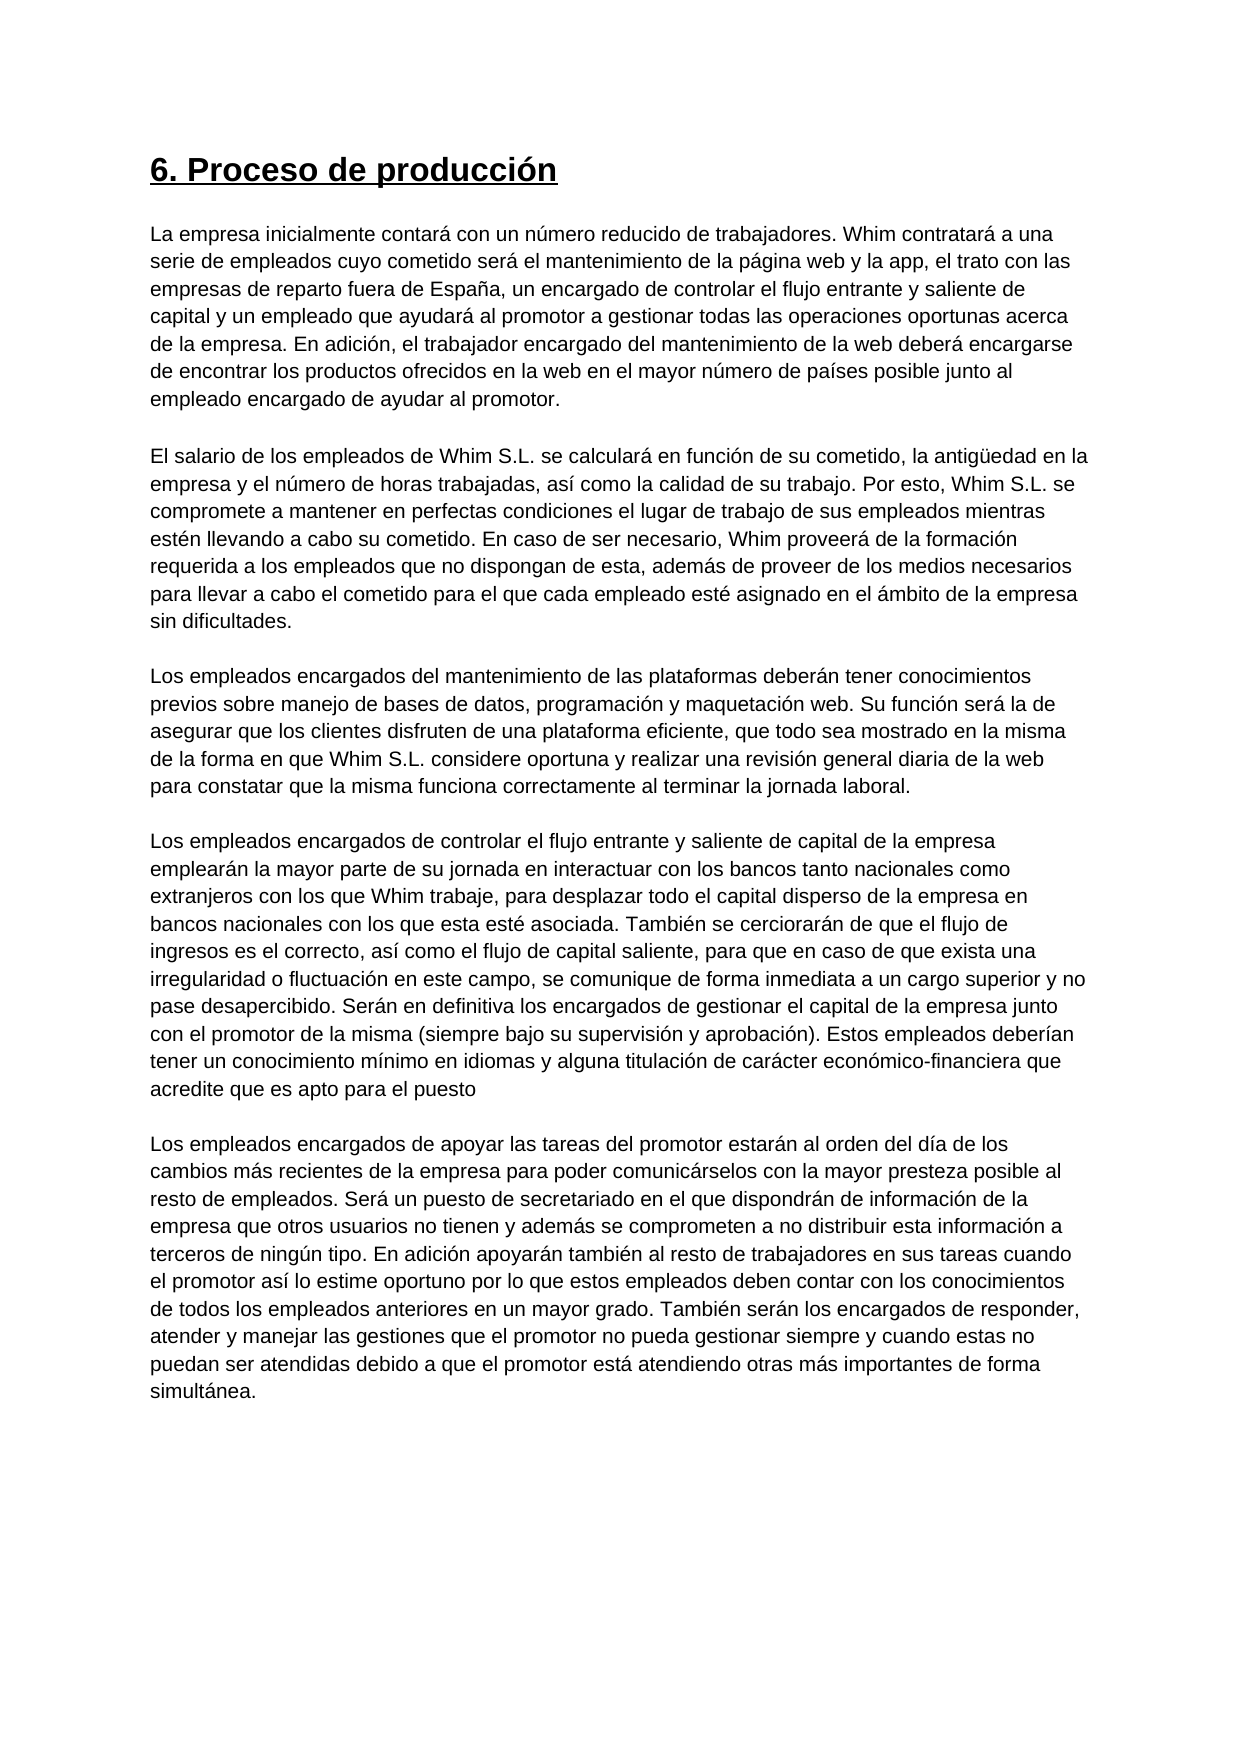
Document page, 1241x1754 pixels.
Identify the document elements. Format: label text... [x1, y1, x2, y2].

text Los empleados encargados del mantenimiento de las plataformas deberán tener conocimientos previos sobre manejo de bases de datos, programación y maquetación web. Su función será la de asegurar que los clientes disfruten de una plataforma eficiente, que todo sea mostrado en la misma de la forma en que Whim S.L. considere oportuna y realizar una revisión general diaria de la web para constatar que la misma funciona correctamente al terminar la jornada laboral. [150, 664, 1090, 798]
text 6. Proceso de producción [150, 150, 1090, 188]
text La empresa inicialmente contará con un número reducido de trabajadores. Whim contratará a una serie de empleados cuyo cometido será el mantenimiento de la página web y la app, el trato con las empresas de reparto fuera de España, un encargado de controlar el flujo entrante y saliente de capital y un empleado que ayudará al promotor a gestionar todas las operaciones oportunas acerca de la empresa. En adición, el trabajador encargado del mantenimiento de la web deberá encargarse de encontrar los productos ofrecidos en la web en el mayor número de países posible junto al empleado encargado de ayudar al promotor. [150, 222, 1090, 411]
text El salario de los empleados de Whim S.L. se calculará en función de su cometido, la antigüedad en la empresa y el número de horas trabajadas, así como la calidad de su trabajo. Por esto, Whim S.L. se compromete a mantener en perfectas condiciones el lugar de trabajo de sus empleados mientras estén llevando a cabo su cometido. En caso de ser necesario, Whim proveerá de la formación requerida a los empleados que no dispongan de esta, además de proveer de los medios necesarios para llevar a cabo el cometido para el que cada empleado esté asignado en el ámbito de la empresa sin dificultades. [150, 444, 1090, 633]
text Los empleados encargados de apoyar las tareas del promotor estarán al orden del día de los cambios más recientes de la empresa para poder comunicárselos con la mayor presteza posible al resto de empleados. Será un puesto de secretariado en el que dispondrán de información de la empresa que otros usuarios no tienen y además se comprometen a no distribuir esta información a terceros de ningún tipo. En adición apoyarán también al resto de trabajadores en sus tareas cuando el promotor así lo estime oportuno por lo que estos empleados deben contar con los conocimientos de todos los empleados anteriores en un mayor grado. También serán los encargados de responder, atender y manejar las gestiones que el promotor no pueda gestionar siempre y cuando estas no puedan ser atendidas debido a que el promotor está atendiendo otras más importantes de forma simultánea. [150, 1132, 1090, 1403]
text Los empleados encargados de controlar el flujo entrante y saliente de capital de la empresa emplearán la mayor parte de su jornada en interactuar con los bancos tanto nacionales como extranjeros con los que Whim trabaje, para desplazar todo el capital disperso de la empresa en bancos nacionales con los que esta esté asociada. También se cerciorarán de que el flujo de ingresos es el correcto, así como el flujo de capital saliente, para que en caso de que exista una irregularidad o fluctuación en este campo, se comunique de forma inmediata a un cargo superior y no pase desapercibido. Serán en definitiva los encargados de gestionar el capital de la empresa junto con el promotor de la misma (siempre bajo su supervisión y aprobación). Estos empleados deberían tener un conocimiento mínimo en idiomas y alguna titulación de carácter económico-financiera que acredite que es apto para el puesto [150, 829, 1090, 1101]
